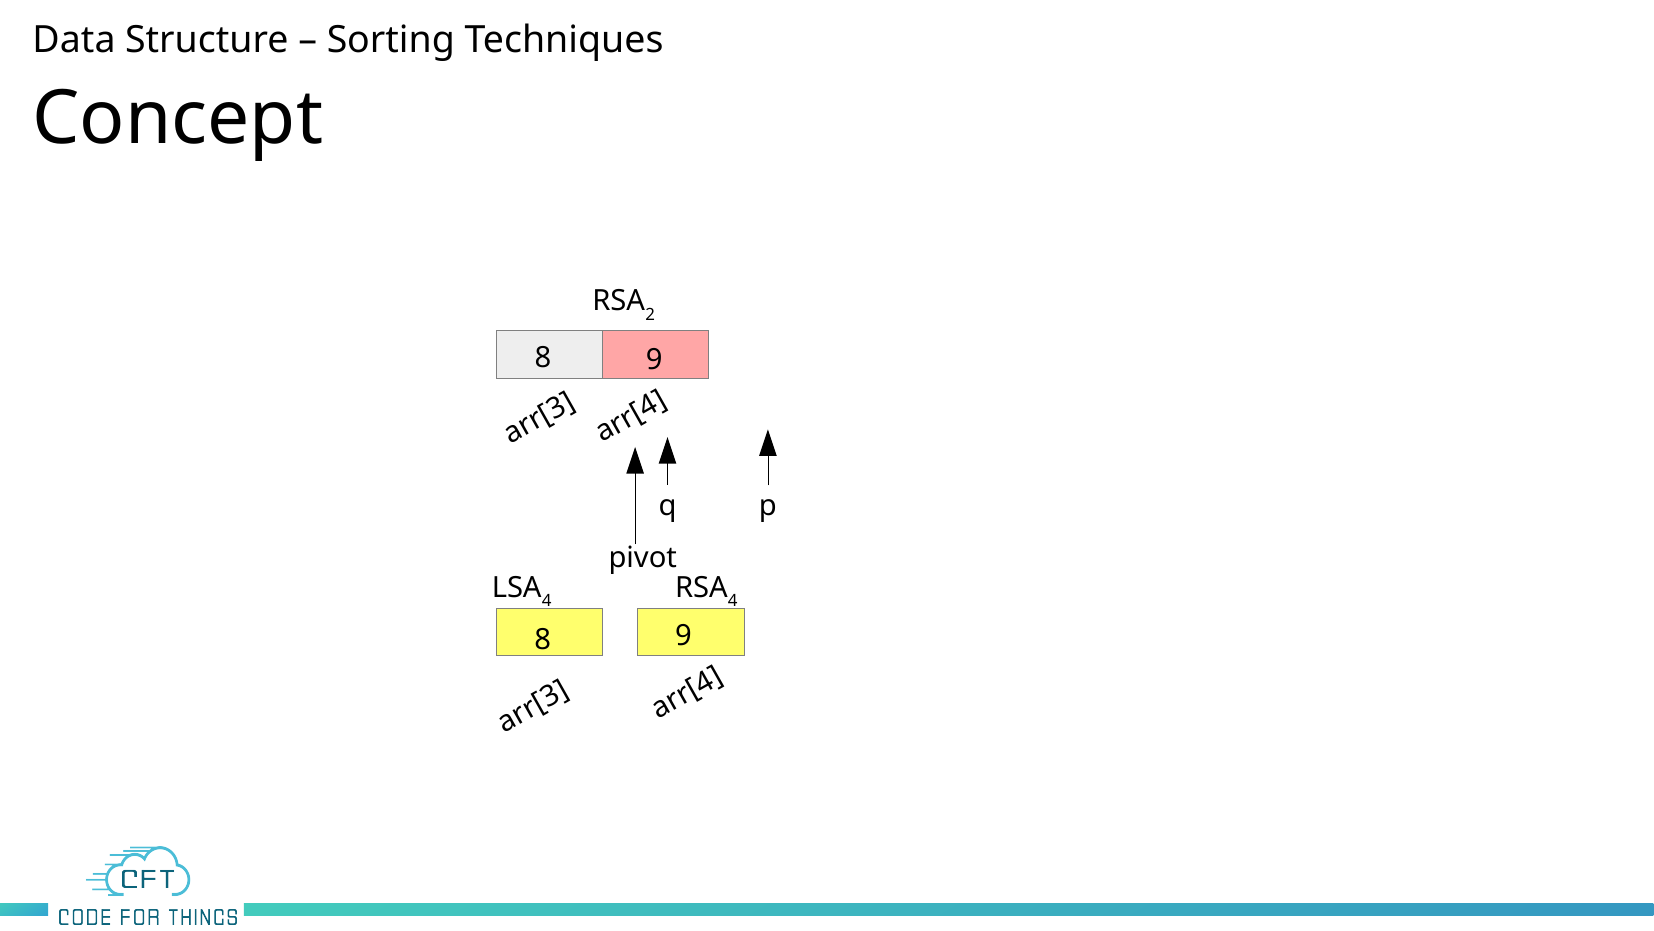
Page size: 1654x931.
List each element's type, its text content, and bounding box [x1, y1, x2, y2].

text_box [709, 608, 745, 656]
text_box arr[4] [569, 380, 697, 468]
text_box RSA4 [697, 558, 760, 615]
text_box arr[4] [625, 656, 754, 745]
text_box arr[3] [478, 361, 601, 470]
text_box 8 [519, 610, 568, 660]
title Data Structure – Sorting Techniques Concept [32, 12, 1184, 166]
text_box RSA2 [577, 271, 678, 328]
text_box q [643, 477, 693, 527]
text_box [496, 330, 519, 379]
text_box [637, 615, 660, 656]
text_box 9 [660, 606, 709, 656]
text_box pivot [593, 528, 697, 615]
text_box arr[3] [472, 649, 603, 759]
text_box 9 [631, 330, 680, 380]
text_box [680, 330, 709, 379]
text_box p [744, 476, 793, 526]
text_box LSA4 [477, 558, 573, 615]
text_box [568, 330, 631, 379]
text_box [496, 608, 603, 656]
text_box 8 [519, 328, 568, 379]
picture [59, 846, 237, 925]
